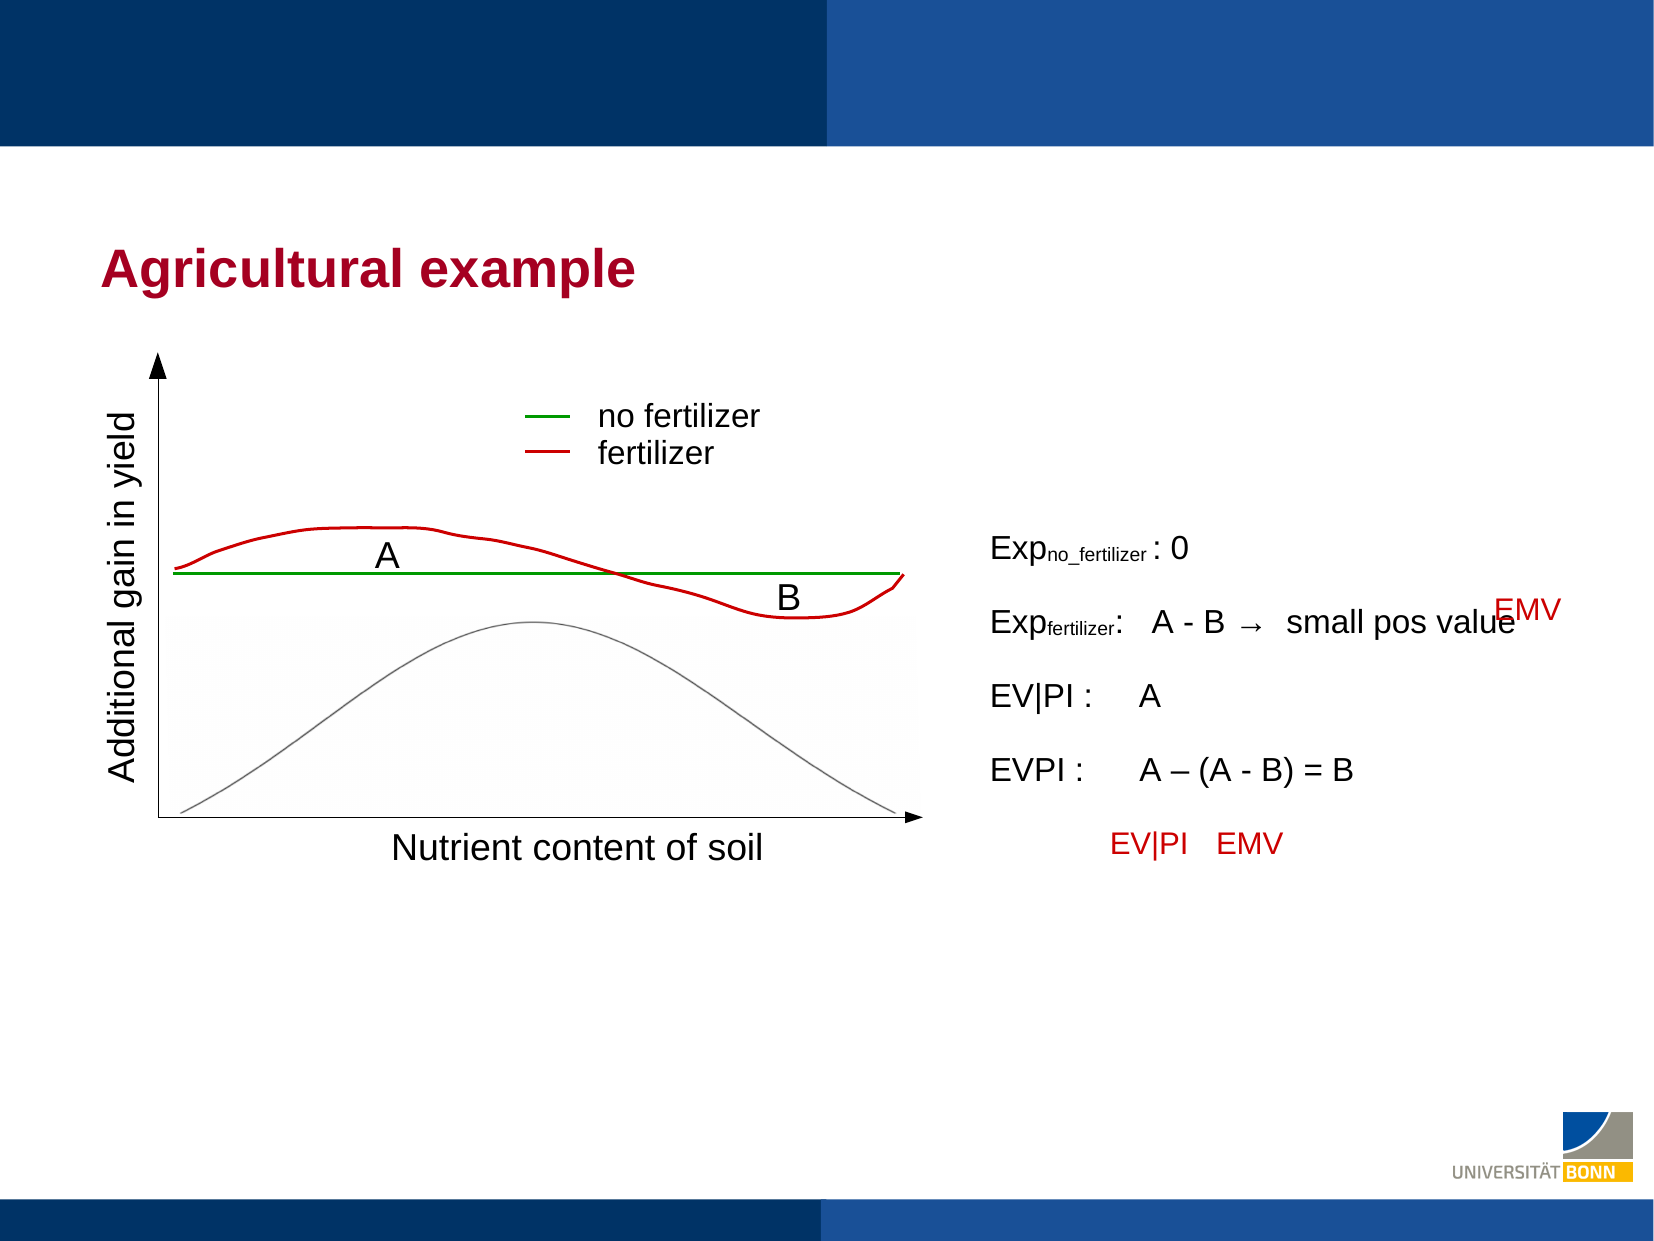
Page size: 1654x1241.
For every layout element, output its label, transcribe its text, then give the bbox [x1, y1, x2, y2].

picture [170, 616, 921, 817]
text_box no fertilizer fertilizer [583, 390, 856, 517]
text_box EMV [1479, 585, 1591, 636]
text_box EMV [1206, 819, 1313, 871]
text_box Nutrient content of soil [180, 820, 976, 877]
text_box Additional gain in yield [93, 378, 234, 799]
text_box Agricultural example [18, 212, 721, 307]
picture [1437, 1094, 1633, 1199]
text_box A [360, 528, 406, 585]
text_box EV|PI [1095, 819, 1206, 871]
text_box B [761, 569, 807, 627]
text_box Expno_fertilizer : 0 Expfertilizer: A - B → small pos value EV|PI : A EVPI : A – (A - B) = B [975, 522, 1606, 825]
